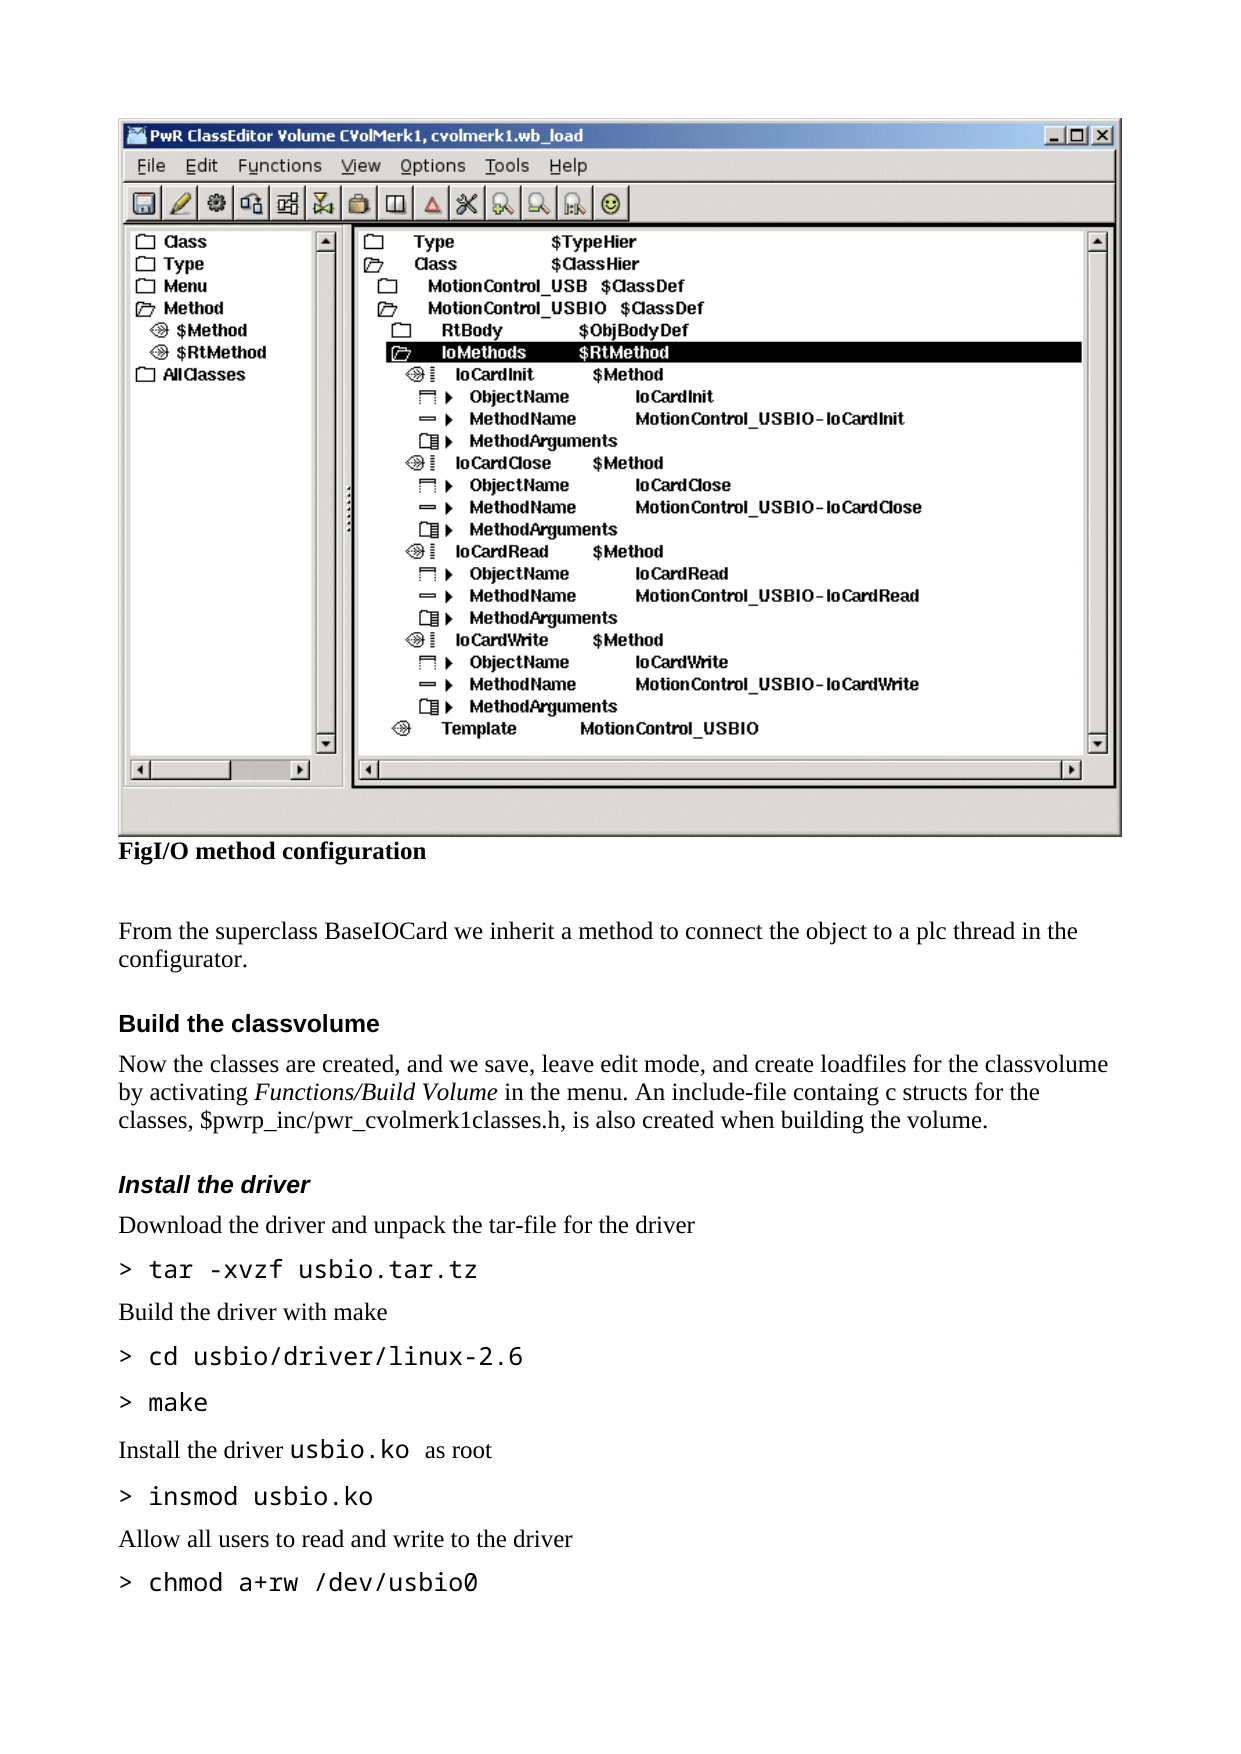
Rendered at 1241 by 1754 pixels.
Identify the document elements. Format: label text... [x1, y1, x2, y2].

text Install the driver usbio.ko as root [118, 1432, 1122, 1466]
text > make [118, 1385, 1122, 1419]
picture [118, 118, 1122, 837]
subtitle Build the classvolume [118, 1010, 1122, 1038]
text > cd usbio/driver/linux-2.6 [118, 1338, 1122, 1372]
text Build the driver with make [118, 1298, 1122, 1326]
text > tar -xvzf usbio.tar.tz [118, 1252, 1122, 1286]
text Now the classes are created, and we save, leave edit mode, and create loadfiles for the classvolume by activating Functions/Build Volume in the menu. An include-file containg c structs for the classes, $pwrp_inc/pwr_cvolmerk1classes.h, is also created when building the volume. [118, 1051, 1122, 1134]
text > insmod usbio.ko [118, 1478, 1122, 1512]
text From the superclass BaseIOCard we inherit a method to connect the object to a plc thread in the configurator. [118, 917, 1122, 973]
text > chmod a+rw /dev/usbio0 [118, 1565, 1122, 1599]
subtitle Install the driver [118, 1171, 1122, 1199]
text FigI/O method configuration [118, 837, 1122, 865]
text Allow all users to read and write to the driver [118, 1525, 1122, 1552]
text Download the driver and unpack the tar-file for the driver [118, 1211, 1122, 1239]
